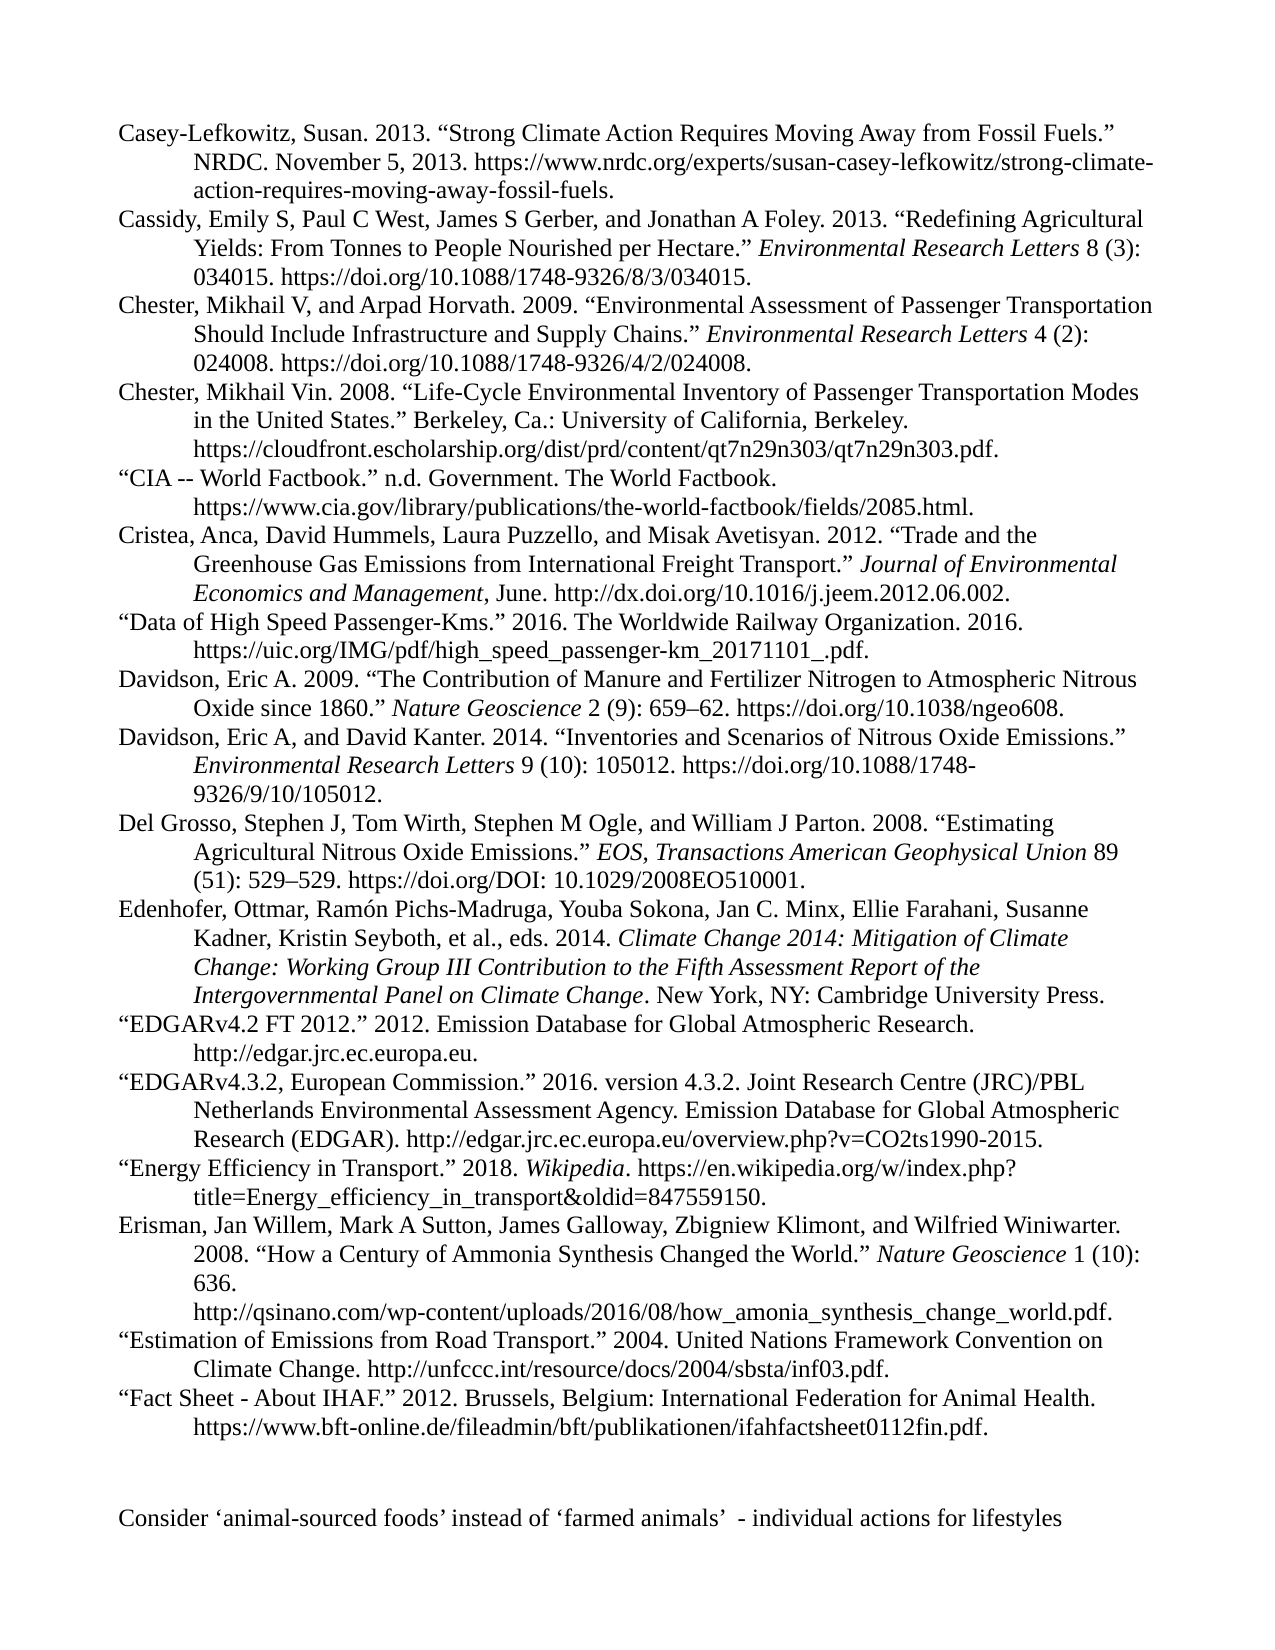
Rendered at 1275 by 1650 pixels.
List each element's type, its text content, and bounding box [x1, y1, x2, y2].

text “Estimation of Emissions from Road Transport.” 2004. United Nations Framework Convention on Climate Change. http://unfccc.int/resource/docs/2004/sbsta/inf03.pdf. [118, 1326, 1157, 1383]
text “CIA -- World Factbook.” n.d. Government. The World Factbook. https://www.cia.gov/library/publications/the-world-factbook/fields/2085.html. [118, 463, 1157, 521]
text Casey-Lefkowitz, Susan. 2013. “Strong Climate Action Requires Moving Away from Fossil Fuels.” NRDC. November 5, 2013. https://www.nrdc.org/experts/susan-casey-lefkowitz/strong-climate-action-requires-moving-away-fossil-fuels. [118, 118, 1157, 204]
text “Fact Sheet - About IHAF.” 2012. Brussels, Belgium: International Federation for Animal Health. https://www.bft-online.de/fileadmin/bft/publikationen/ifahfactsheet0112fin.pdf. [118, 1383, 1157, 1441]
text Davidson, Eric A. 2009. “The Contribution of Manure and Fertilizer Nitrogen to Atmospheric Nitrous Oxide since 1860.” Nature Geoscience 2 (9): 659–62. https://doi.org/10.1038/ngeo608. [118, 664, 1157, 722]
text Erisman, Jan Willem, Mark A Sutton, James Galloway, Zbigniew Klimont, and Wilfried Winiwarter. 2008. “How a Century of Ammonia Synthesis Changed the World.” Nature Geoscience 1 (10): 636. http://qsinano.com/wp-content/uploads/2016/08/how_amonia_synthesis_change_world.pdf. [118, 1211, 1157, 1326]
text Chester, Mikhail Vin. 2008. “Life-Cycle Environmental Inventory of Passenger Transportation Modes in the United States.” Berkeley, Ca.: University of California, Berkeley. https://cloudfront.escholarship.org/dist/prd/content/qt7n29n303/qt7n29n303.pdf. [118, 377, 1157, 463]
text “EDGARv4.3.2, European Commission.” 2016. version 4.3.2. Joint Research Centre (JRC)/PBL Netherlands Environmental Assessment Agency. Emission Database for Global Atmospheric Research (EDGAR). http://edgar.jrc.ec.europa.eu/overview.php?v=CO2ts1990-2015. [118, 1067, 1157, 1153]
text Chester, Mikhail V, and Arpad Horvath. 2009. “Environmental Assessment of Passenger Transportation Should Include Infrastructure and Supply Chains.” Environmental Research Letters 4 (2): 024008. https://doi.org/10.1088/1748-9326/4/2/024008. [118, 291, 1157, 377]
text “Data of High Speed Passenger-Kms.” 2016. The Worldwide Railway Organization. 2016. https://uic.org/IMG/pdf/high_speed_passenger-km_20171101_.pdf. [118, 607, 1157, 664]
text Cassidy, Emily S, Paul C West, James S Gerber, and Jonathan A Foley. 2013. “Redefining Agricultural Yields: From Tonnes to People Nourished per Hectare.” Environmental Research Letters 8 (3): 034015. https://doi.org/10.1088/1748-9326/8/3/034015. [118, 204, 1157, 291]
text “Energy Efficiency in Transport.” 2018. Wikipedia. https://en.wikipedia.org/w/index.php?title=Energy_efficiency_in_transport&oldid=847559150. [118, 1153, 1157, 1211]
text Del Grosso, Stephen J, Tom Wirth, Stephen M Ogle, and William J Parton. 2008. “Estimating Agricultural Nitrous Oxide Emissions.” EOS, Transactions American Geophysical Union 89 (51): 529–529. https://doi.org/DOI: 10.1029/2008EO510001. [118, 808, 1157, 894]
text “EDGARv4.2 FT 2012.” 2012. Emission Database for Global Atmospheric Research. http://edgar.jrc.ec.europa.eu. [118, 1009, 1157, 1067]
text Edenhofer, Ottmar, Ramón Pichs-Madruga, Youba Sokona, Jan C. Minx, Ellie Farahani, Susanne Kadner, Kristin Seyboth, et al., eds. 2014. Climate Change 2014: Mitigation of Climate Change: Working Group III Contribution to the Fifth Assessment Report of the Intergovernmental Panel on Climate Change. New York, NY: Cambridge University Press. [118, 894, 1157, 1009]
text Cristea, Anca, David Hummels, Laura Puzzello, and Misak Avetisyan. 2012. “Trade and the Greenhouse Gas Emissions from International Freight Transport.” Journal of Environmental Economics and Management, June. http://dx.doi.org/10.1016/j.jeem.2012.06.002. [118, 521, 1157, 607]
text Davidson, Eric A, and David Kanter. 2014. “Inventories and Scenarios of Nitrous Oxide Emissions.” Environmental Research Letters 9 (10): 105012. https://doi.org/10.1088/1748-9326/9/10/105012. [118, 722, 1157, 808]
